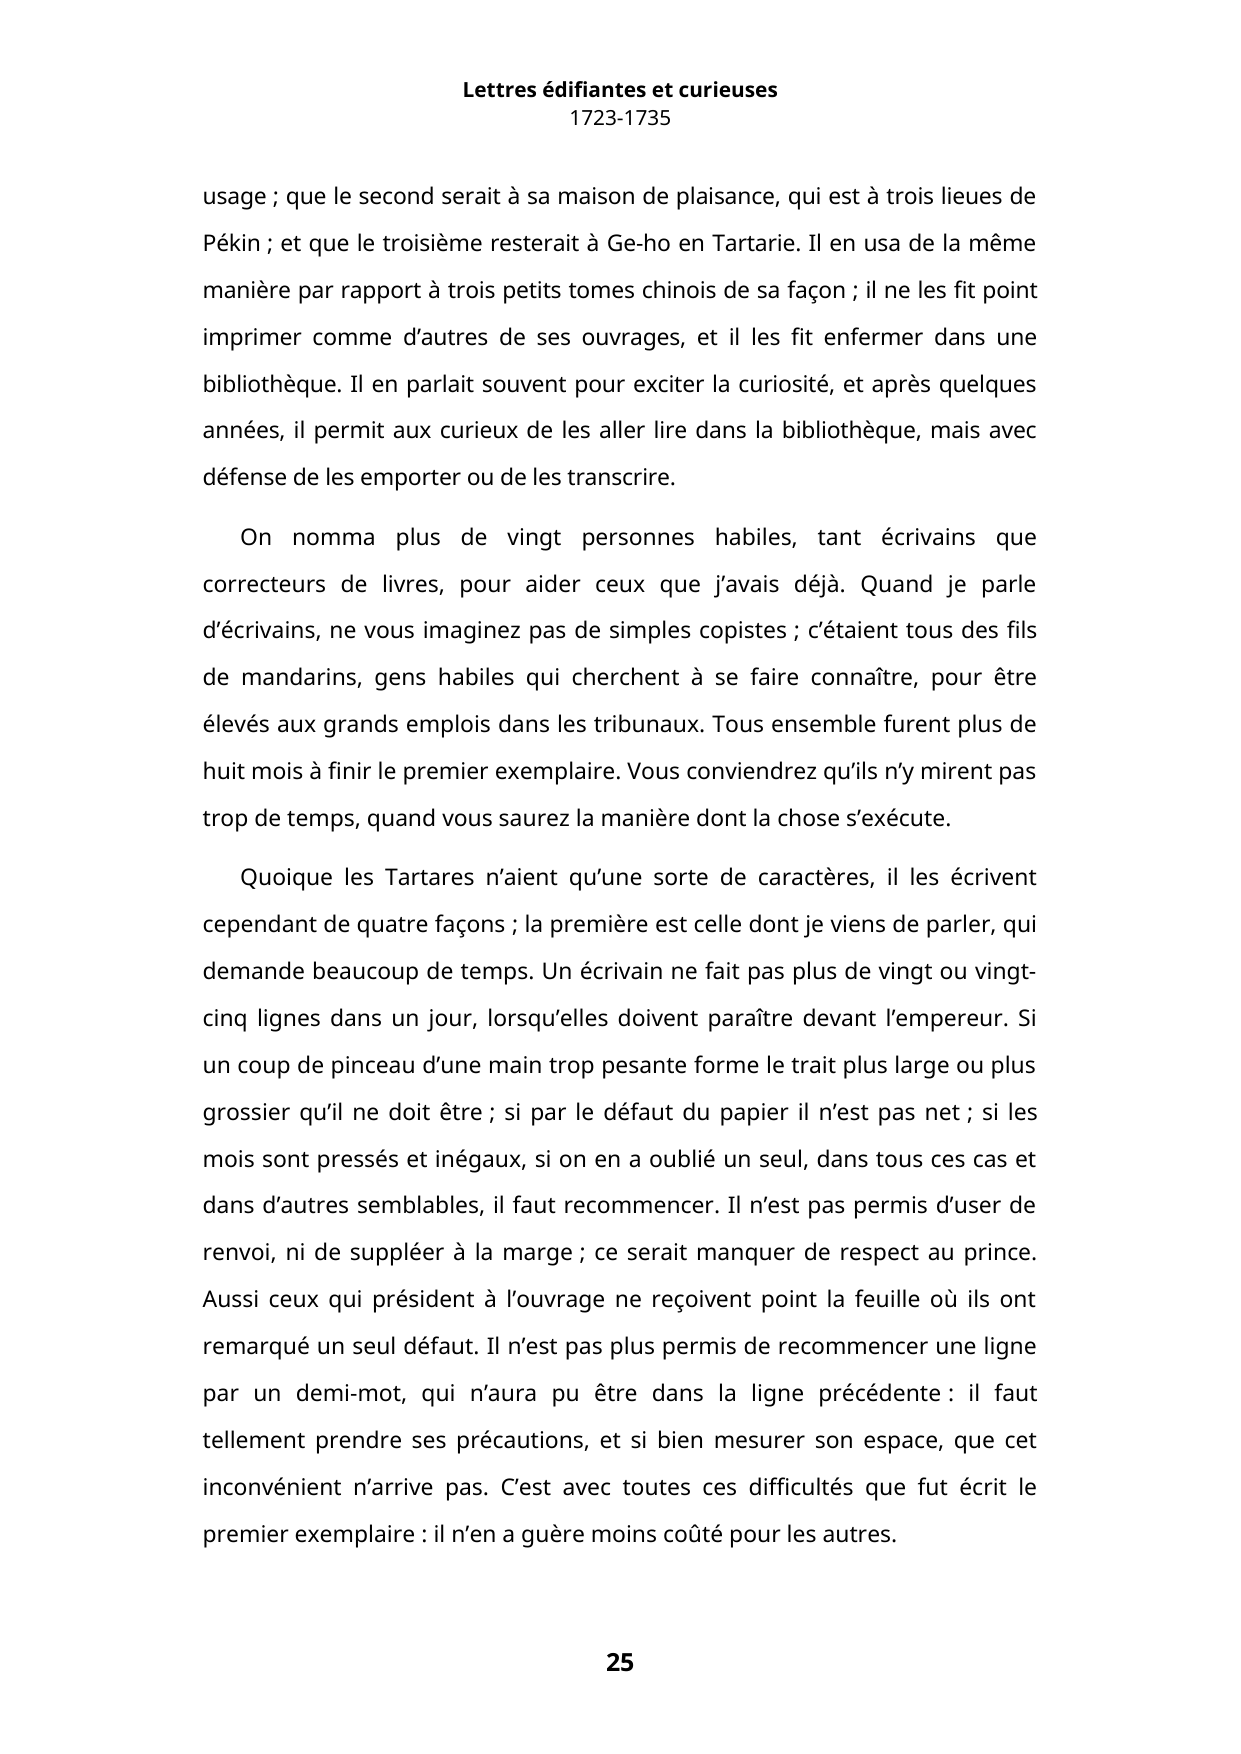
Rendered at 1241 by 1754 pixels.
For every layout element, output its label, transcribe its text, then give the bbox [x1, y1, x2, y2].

text On nomma plus de vingt personnes habiles, tant écrivains que correcteurs de livres, pour aider ceux que j’avais déjà. Quand je parle d’écrivains, ne vous imaginez pas de simples copistes ; c’étaient tous des fils de mandarins, gens habiles qui cherchent à se faire connaître, pour être élevés aux grands emplois dans les tribunaux. Tous ensemble furent plus de huit mois à finir le premier exemplaire. Vous conviendrez qu’ils n’y mirent pas trop de temps, quand vous saurez la manière dont la chose s’exécute. [202, 521, 1038, 833]
text usage ; que le second serait à sa maison de plaisance, qui est à trois lieues de Pékin ; et que le troisième resterait à Ge-ho en Tartarie. Il en usa de la même manière par rapport à trois petits tomes chinois de sa façon ; il ne les fit point imprimer comme d’autres de ses ouvrages, et il les fit enfermer dans une bibliothèque. Il en parlait souvent pour exciter la curiosité, et après quelques années, il permit aux curieux de les aller lire dans la bibliothèque, mais avec défense de les emporter ou de les transcrire. [202, 180, 1038, 492]
text Quoique les Tartares n’aient qu’une sorte de caractères, il les écrivent cependant de quatre façons ; la première est celle dont je viens de parler, qui demande beaucoup de temps. Un écrivain ne fait pas plus de vingt ou vingt-cinq lignes dans un jour, lorsqu’elles doivent paraître devant l’empereur. Si un coup de pinceau d’une main trop pesante forme le trait plus large ou plus grossier qu’il ne doit être ; si par le défaut du papier il n’est pas net ; si les mois sont pressés et inégaux, si on en a oublié un seul, dans tous ces cas et dans d’autres semblables, il faut recommencer. Il n’est pas permis d’user de renvoi, ni de suppléer à la marge ; ce serait manquer de respect au prince. Aussi ceux qui président à l’ouvrage ne reçoivent point la feuille où ils ont remarqué un seul défaut. Il n’est pas plus permis de recommencer une ligne par un demi-mot, qui n’aura pu être dans la ligne précédente : il faut tellement prendre ses précautions, et si bien mesurer son espace, que cet inconvénient n’arrive pas. C’est avec toutes ces difficultés que fut écrit le premier exemplaire : il n’en a guère moins coûté pour les autres. [202, 861, 1038, 1549]
